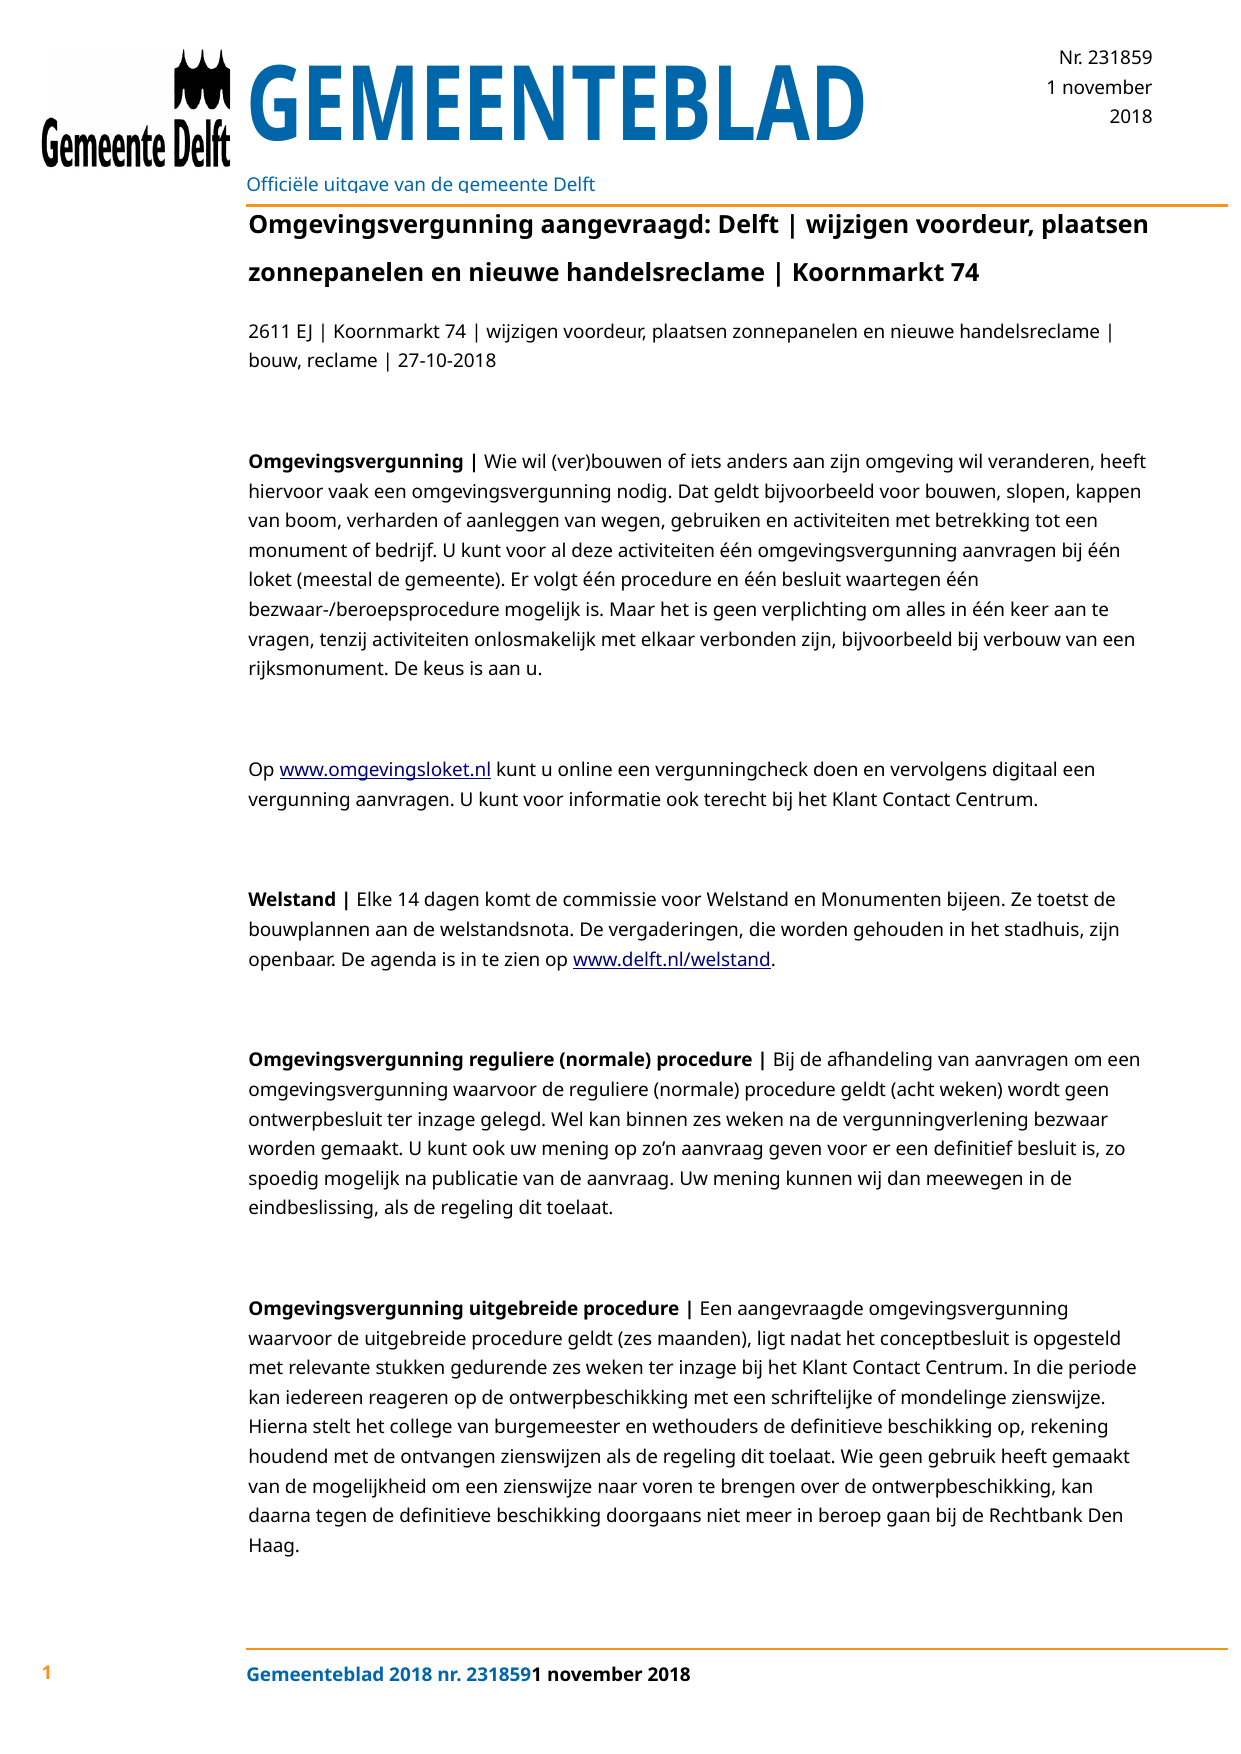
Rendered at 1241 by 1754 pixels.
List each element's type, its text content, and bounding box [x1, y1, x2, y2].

text Omgevingsvergunning uitgebreide procedure | Een aangevraagde omgevingsvergunning waarvoor de uitgebreide procedure geldt (zes maanden), ligt nadat het conceptbesluit is opgesteld met relevante stukken gedurende zes weken ter inzage bij het Klant Contact Centrum. In die periode kan iedereen reageren op de ontwerpbeschikking met een schriftelijke of mondelinge zienswijze. Hierna stelt het college van burgemeester en wethouders de definitieve beschikking op, rekening houdend met de ontvangen zienswijzen als de regeling dit toelaat. Wie geen gebruik heeft gemaakt van de mogelijkheid om een zienswijze naar voren te brengen over de ontwerpbeschikking, kan daarna tegen de definitieve beschikking doorgaans niet meer in beroep gaan bij de Rechtbank Den Haag. [248, 1295, 1152, 1558]
text Omgevingsvergunning reguliere (normale) procedure | Bij de afhandeling van aanvragen om een omgevingsvergunning waarvoor de reguliere (normale) procedure geldt (acht weken) wordt geen ontwerpbesluit ter inzage gelegd. Wel kan binnen zes weken na de vergunningverlening bezwaar worden gemaakt. U kunt ook uw mening op zo’n aanvraag geven voor er een definitief besluit is, zo spoedig mogelijk na publicatie van de aanvraag. Uw mening kunnen wij dan meewegen in de eindbeslissing, als de regeling dit toelaat. [248, 1047, 1152, 1220]
text Op www.omgevingsloket.nl kunt u online een vergunningcheck doen en vervolgens digitaal een vergunning aanvragen. U kunt voor informatie ook terecht bij het Klant Contact Centrum. [248, 756, 1152, 812]
text Omgevingsvergunning aangevraagd: Delft | wijzigen voordeur, plaatsen zonnepanelen en nieuwe handelsreclame | Koornmarkt 74 [248, 207, 1152, 288]
text Welstand | Elke 14 dagen komt de commissie voor Welstand en Monumenten bijeen. Ze toetst de bouwplannen aan de welstandsnota. De vergaderingen, die worden gehouden in het stadhuis, zijn openbaar. De agenda is in te zien op www.delft.nl/welstand. [248, 887, 1152, 972]
text Omgevingsvergunning | Wie wil (ver)bouwen of iets anders aan zijn omgeving wil veranderen, heeft hiervoor vaak een omgevingsvergunning nodig. Dat geldt bijvoorbeeld voor bouwen, slopen, kappen van boom, verharden of aanleggen van wegen, gebruiken en activiteiten met betrekking tot een monument of bedrijf. U kunt voor al deze activiteiten één omgevingsvergunning aanvragen bij één loket (meestal de gemeente). Er volgt één procedure en één besluit waartegen één bezwaar-/beroepsprocedure mogelijk is. Maar het is geen verplichting om alles in één keer aan te vragen, tenzij activiteiten onlosmakelijk met elkaar verbonden zijn, bijvoorbeeld bij verbouw van een rijksmonument. De keus is aan u. [248, 448, 1152, 681]
text 2611 EJ | Koornmarkt 74 | wijzigen voordeur, plaatsen zonnepanelen en nieuwe handelsreclame | bouw, reclame | 27-10-2018 [248, 318, 1152, 373]
picture [41, 47, 231, 172]
